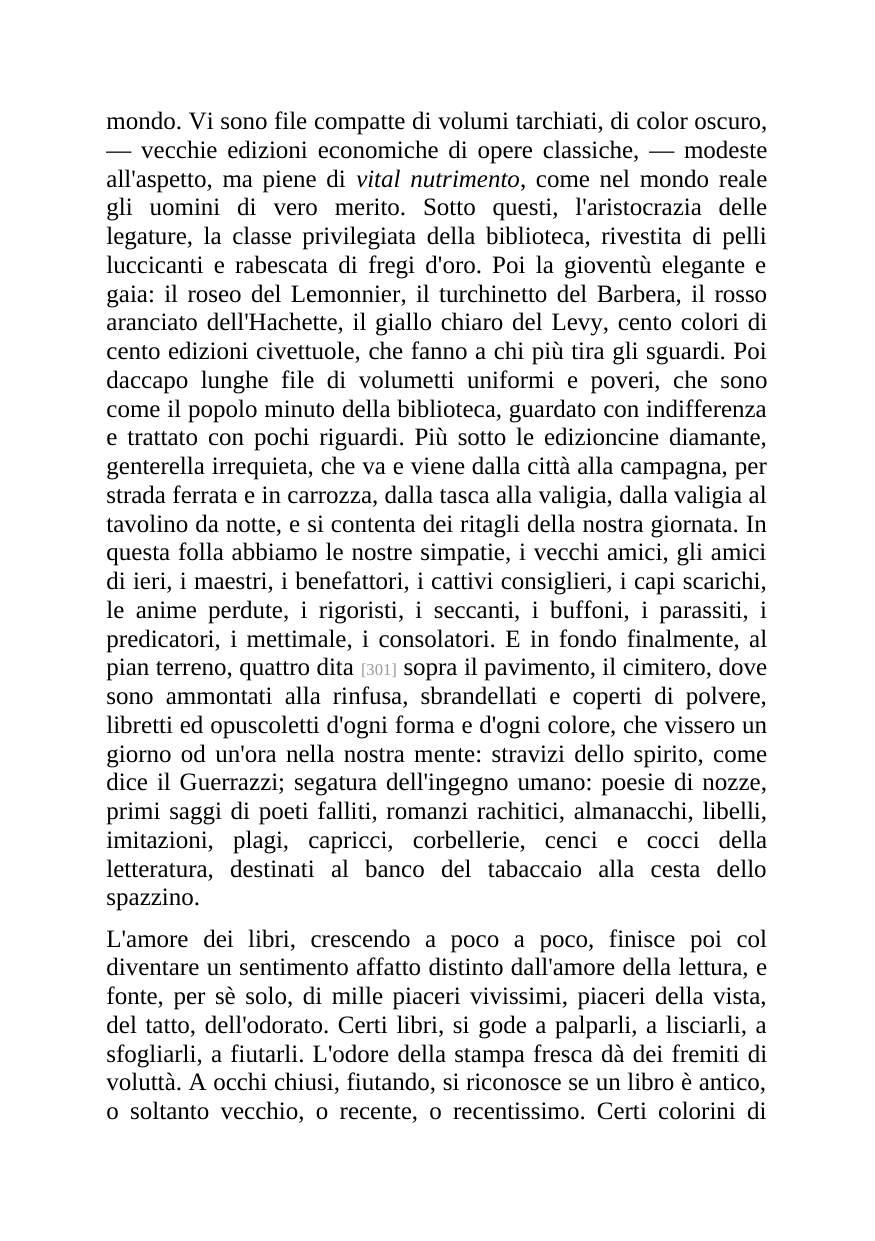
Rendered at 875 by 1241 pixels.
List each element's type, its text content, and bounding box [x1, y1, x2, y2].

text mondo. Vi sono file compatte di volumi tarchiati, di color oscuro, — vecchie edizioni economiche di opere classiche, — modeste all'aspetto, ma piene di vital nutrimento, come nel mondo reale gli uomini di vero merito. Sotto questi, l'aristocrazia delle legature, la classe privilegiata della biblioteca, rivestita di pelli luccicanti e rabescata di fregi d'oro. Poi la gioventù elegante e gaia: il roseo del Lemonnier, il turchinetto del Barbera, il rosso aranciato dell'Hachette, il giallo chiaro del Levy, cento colori di cento edizioni civettuole, che fanno a chi più tira gli sguardi. Poi daccapo lunghe file di volumetti uniformi e poveri, che sono come il popolo minuto della biblioteca, guardato con indifferenza e trattato con pochi riguardi. Più sotto le edizioncine diamante, genterella irrequieta, che va e viene dalla città alla campagna, per strada ferrata e in carrozza, dalla tasca alla valigia, dalla valigia al tavolino da notte, e si contenta dei ritagli della nostra giornata. In questa folla abbiamo le nostre simpatie, i vecchi amici, gli amici di ieri, i maestri, i benefattori, i cattivi consiglieri, i capi scarichi, le anime perdute, i rigoristi, i seccanti, i buffoni, i parassiti, i predicatori, i mettimale, i consolatori. E in fondo finalmente, al pian terreno, quattro dita [301] sopra il pavimento, il cimitero, dove sono ammontati alla rinfusa, sbrandellati e coperti di polvere, libretti ed opuscoletti d'ogni forma e d'ogni colore, che vissero un giorno od un'ora nella nostra mente: stravizi dello spirito, come dice il Guerrazzi; segatura dell'ingegno umano: poesie di nozze, primi saggi di poeti falliti, romanzi rachitici, almanacchi, libelli, imitazioni, plagi, capricci, corbellerie, cenci e cocci della letteratura, destinati al banco del tabaccaio alla cesta dello spazzino. [106, 106, 768, 911]
text L'amore dei libri, crescendo a poco a poco, finisce poi col diventare un sentimento affatto distinto dall'amore della lettura, e fonte, per sè solo, di mille piaceri vivissimi, piaceri della vista, del tatto, dell'odorato. Certi libri, si gode a palparli, a lisciarli, a sfogliarli, a fiutarli. L'odore della stampa fresca dà dei fremiti di voluttà. A occhi chiusi, fiutando, si riconosce se un libro è antico, o soltanto vecchio, o recente, o recentissimo. Certi colorini di [106, 924, 768, 1125]
